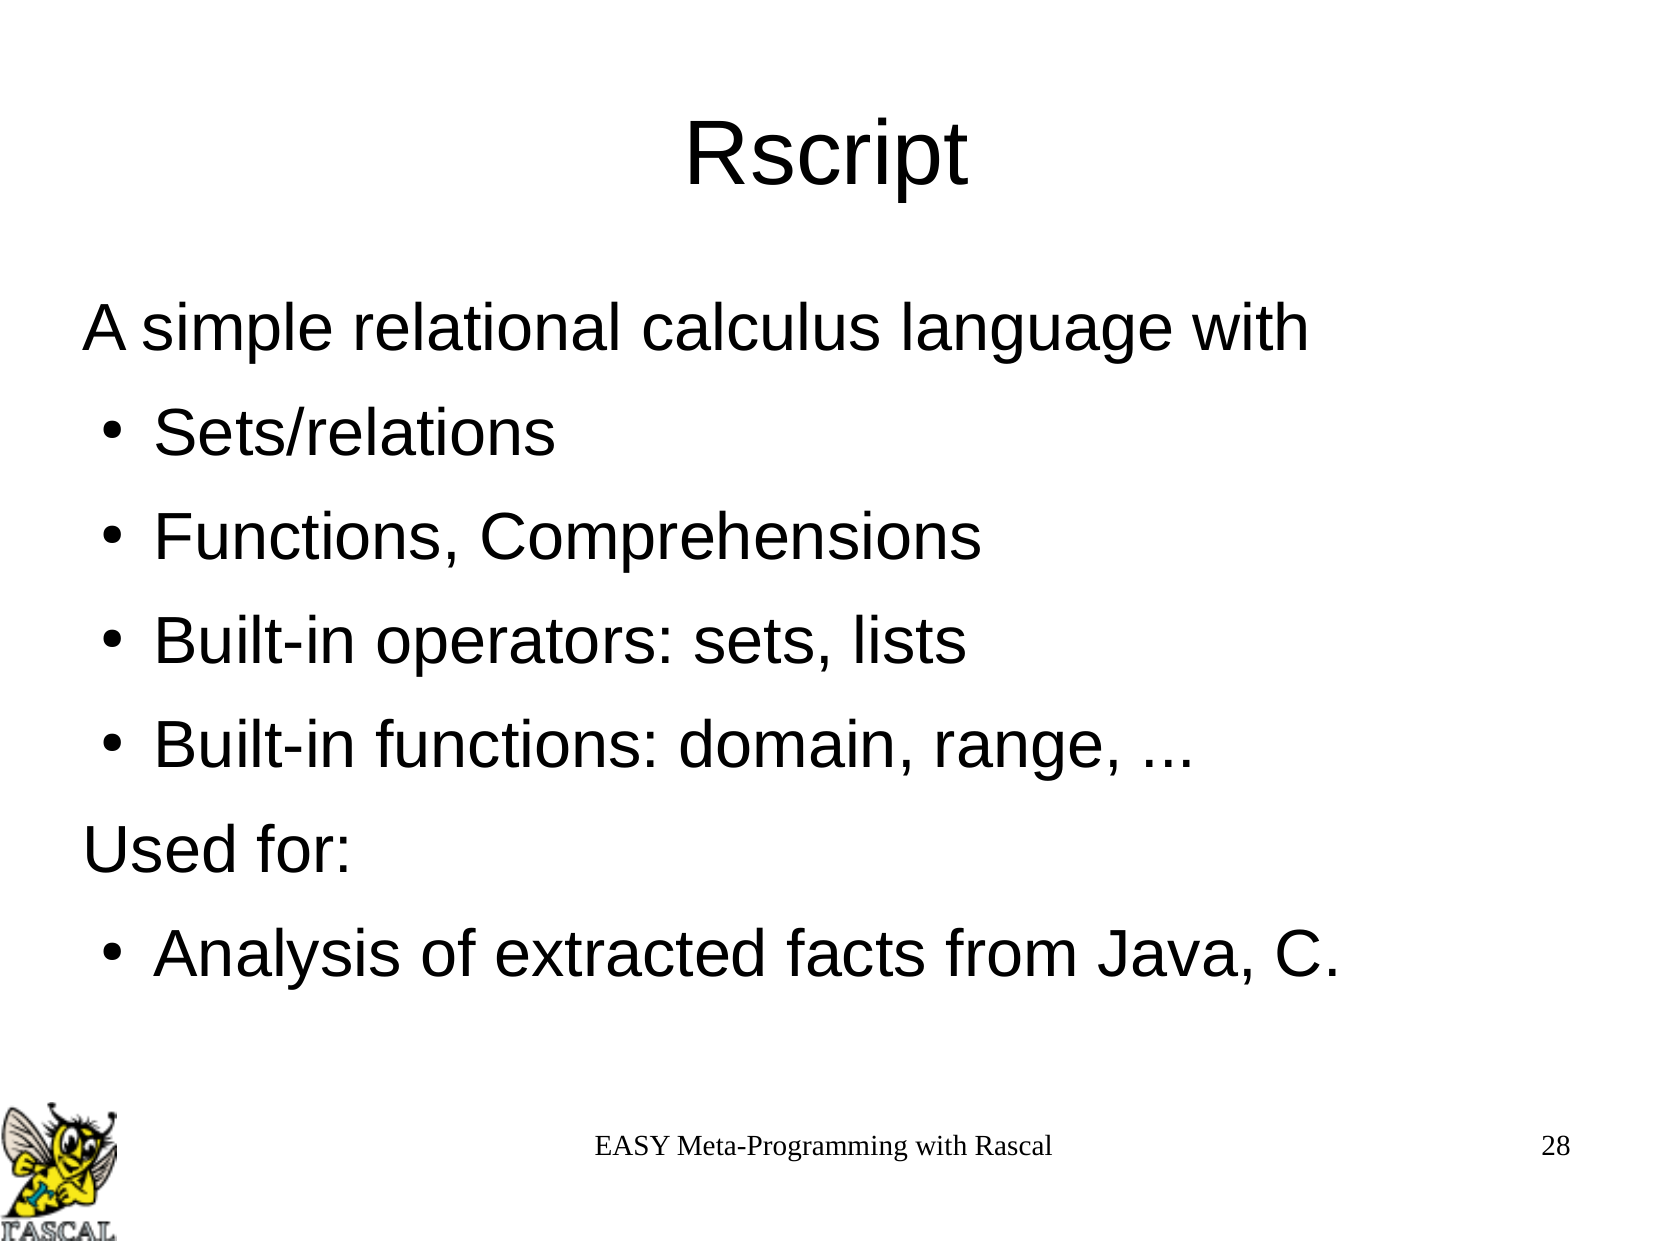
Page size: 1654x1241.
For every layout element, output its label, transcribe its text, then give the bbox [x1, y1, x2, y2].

list A simple relational calculus language with Sets/relations Functions, Comprehensions Built-in operators: sets, lists Built-in functions: domain, range, ... Used for: Analysis of extracted facts from Java, C. [82, 290, 1571, 1109]
picture [0, 1102, 117, 1241]
title Rscript [82, 49, 1571, 257]
